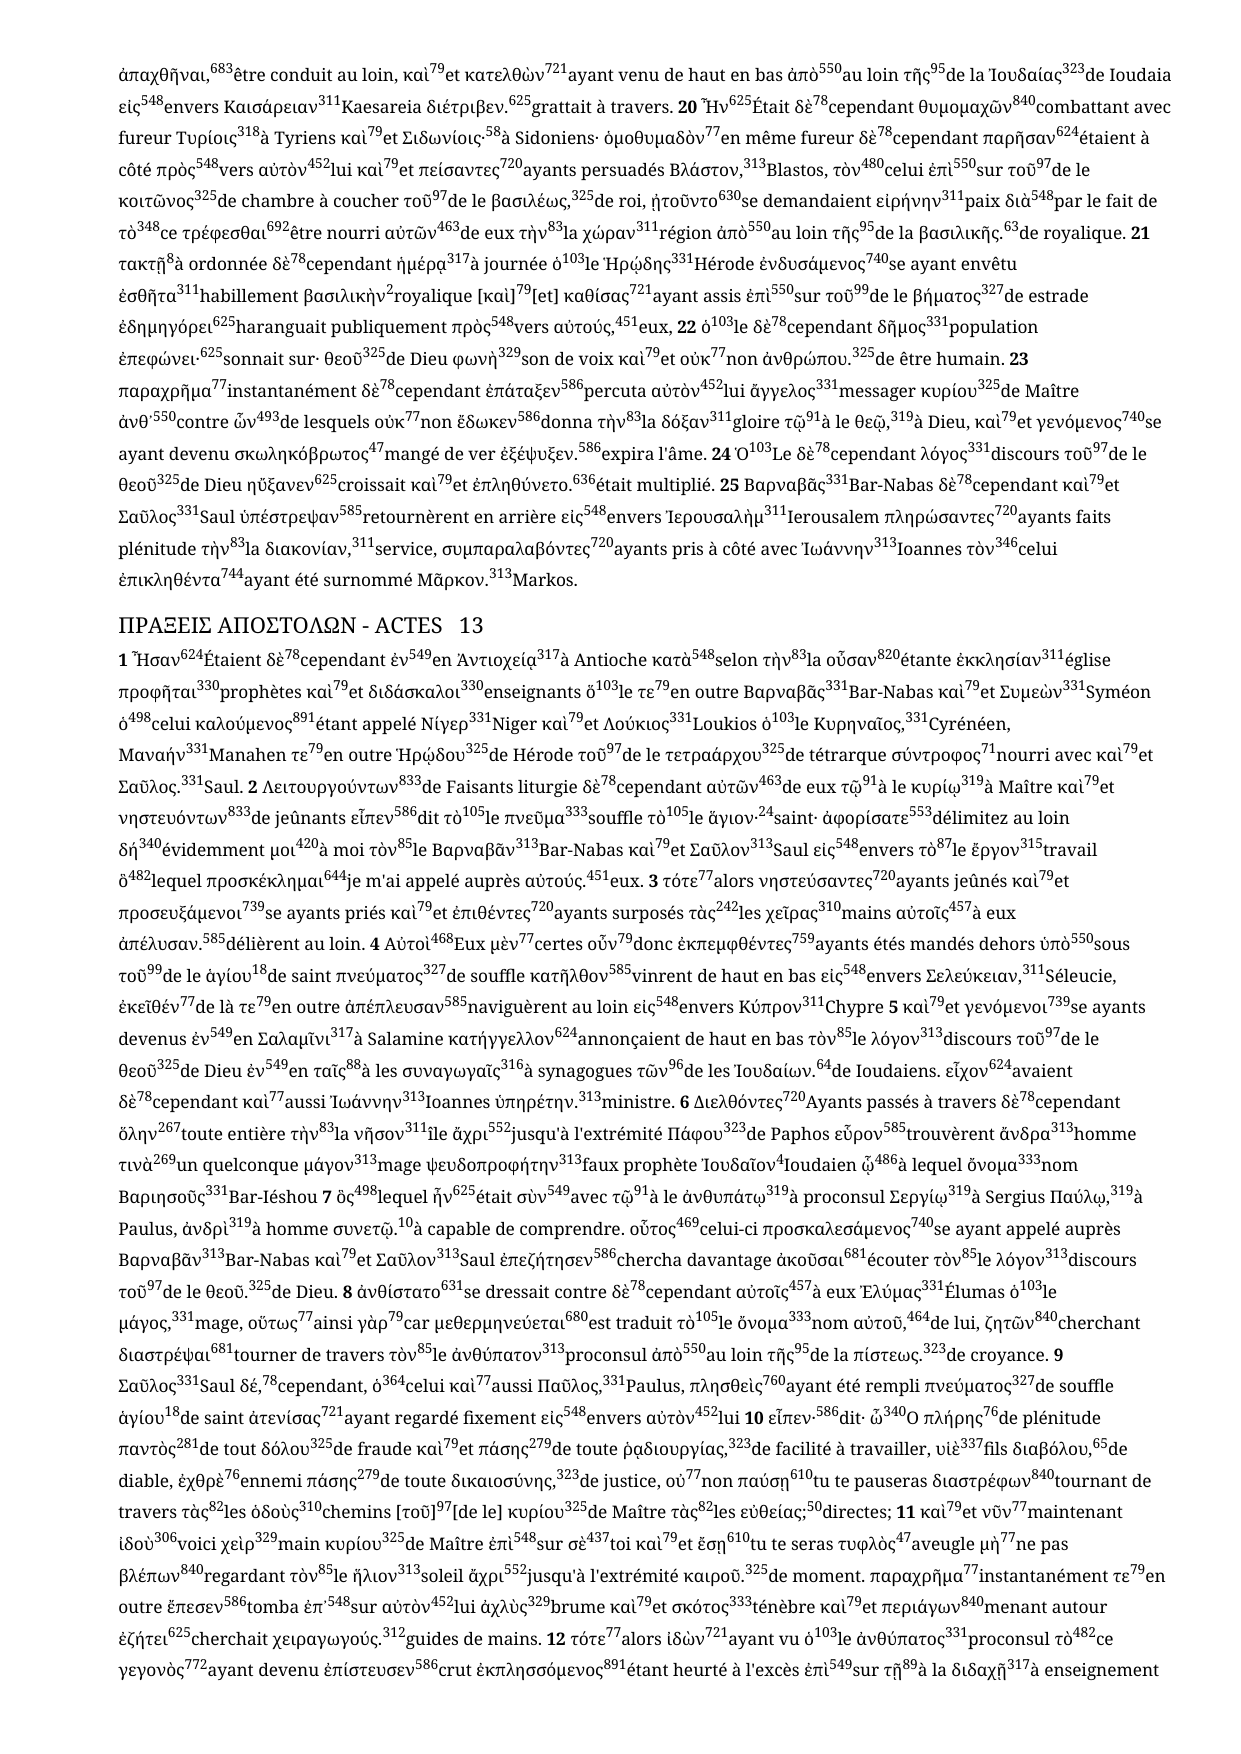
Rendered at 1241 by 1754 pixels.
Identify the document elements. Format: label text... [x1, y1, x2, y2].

text ΠΡΑΞΕΙΣ ΑΠΟΣΤΟΛΩΝ - ACTES 13 [118, 610, 1181, 640]
text 1 Ἦσαν624Étaient δὲ78cependant ἐν549en Ἀντιοχείᾳ317à Antioche κατὰ548selon τὴν83la οὖσαν820étante ἐκκλησίαν311église προφῆται330prophètes καὶ79et διδάσκαλοι330enseignants ὅ103le τε79en outre Βαρναβᾶς331Bar-Nabas καὶ79et Συμεὼν331Syméon ὁ498celui καλούμενος891étant appelé Νίγερ331Niger καὶ79et Λούκιος331Loukios ὁ103le Κυρηναῖος,331Cyrénéen, Μαναήν331Manahen τε79en outre Ἡρῴδου325de Hérode τοῦ97de le τετραάρχου325de tétrarque σύντροφος71nourri avec καὶ79et Σαῦλος.331Saul. 2 Λειτουργούντων833de Faisants liturgie δὲ78cependant αὐτῶν463de eux τῷ91à le κυρίῳ319à Maître καὶ79et νηστευόντων833de jeûnants εἶπεν586dit τὸ105le πνεῦμα333souffle τὸ105le ἅγιον·24saint· ἀφορίσατε553délimitez au loin δή340évidemment μοι420à moi τὸν85le Βαρναβᾶν313Bar-Nabas καὶ79et Σαῦλον313Saul εἰς548envers τὸ87le ἔργον315travail ὃ482lequel προσκέκλημαι644je m'ai appelé auprès αὐτούς.451eux. 3 τότε77alors νηστεύσαντες720ayants jeûnés καὶ79et προσευξάμενοι739se ayants priés καὶ79et ἐπιθέντες720ayants surposés τὰς242les χεῖρας310mains αὐτοῖς457à eux ἀπέλυσαν.585délièrent au loin. 4 Αὐτοὶ468Eux μὲν77certes οὖν79donc ἐκπεμφθέντες759ayants étés mandés dehors ὑπὸ550sous τοῦ99de le ἁγίου18de saint πνεύματος327de souffle κατῆλθον585vinrent de haut en bas εἰς548envers Σελεύκειαν,311Séleucie, ἐκεῖθέν77de là τε79en outre ἀπέπλευσαν585naviguèrent au loin εἰς548envers Κύπρον311Chypre 5 καὶ79et γενόμενοι739se ayants devenus ἐν549en Σαλαμῖνι317à Salamine κατήγγελλον624annonçaient de haut en bas τὸν85le λόγον313discours τοῦ97de le θεοῦ325de Dieu ἐν549en ταῖς88à les συναγωγαῖς316à synagogues τῶν96de les Ἰουδαίων.64de Ioudaiens. εἶχον624avaient δὲ78cependant καὶ77aussi Ἰωάννην313Ioannes ὑπηρέτην.313ministre. 6 Διελθόντες720Ayants passés à travers δὲ78cependant ὅλην267toute entière τὴν83la νῆσον311île ἄχρι552jusqu'à l'extrémité Πάφου323de Paphos εὗρον585trouvèrent ἄνδρα313homme τινὰ269un quelconque μάγον313mage ψευδοπροφήτην313faux prophète Ἰουδαῖον4Ioudaien ᾧ486à lequel ὄνομα333nom Βαριησοῦς331Bar-Iéshou 7 ὃς498lequel ἦν625était σὺν549avec τῷ91à le ἀνθυπάτῳ319à proconsul Σεργίῳ319à Sergius Παύλῳ,319à Paulus, ἀνδρὶ319à homme συνετῷ.10à capable de comprendre. οὗτος469celui-ci προσκαλεσάμενος740se ayant appelé auprès Βαρναβᾶν313Bar-Nabas καὶ79et Σαῦλον313Saul ἐπεζήτησεν586chercha davantage ἀκοῦσαι681écouter τὸν85le λόγον313discours τοῦ97de le θεοῦ.325de Dieu. 8 ἀνθίστατο631se dressait contre δὲ78cependant αὐτοῖς457à eux Ἐλύμας331Élumas ὁ103le μάγος,331mage, οὕτως77ainsi γὰρ79car μεθερμηνεύεται680est traduit τὸ105le ὄνομα333nom αὐτοῦ,464de lui, ζητῶν840cherchant διαστρέψαι681tourner de travers τὸν85le ἀνθύπατον313proconsul ἀπὸ550au loin τῆς95de la πίστεως.323de croyance. 9 Σαῦλος331Saul δέ,78cependant, ὁ364celui καὶ77aussi Παῦλος,331Paulus, πλησθεὶς760ayant été rempli πνεύματος327de souffle ἁγίου18de saint ἀτενίσας721ayant regardé fixement εἰς548envers αὐτὸν452lui 10 εἶπεν·586dit· ὦ340O πλήρης76de plénitude παντὸς281de tout δόλου325de fraude καὶ79et πάσης279de toute ῥᾳδιουργίας,323de facilité à travailler, υἱὲ337fils διαβόλου,65de diable, ἐχθρὲ76ennemi πάσης279de toute δικαιοσύνης,323de justice, οὐ77non παύσῃ610tu te pauseras διαστρέφων840tournant de travers τὰς82les ὁδοὺς310chemins [τοῦ]97[de le] κυρίου325de Maître τὰς82les εὐθείας;50directes; 11 καὶ79et νῦν77maintenant ἰδοὺ306voici χεὶρ329main κυρίου325de Maître ἐπὶ548sur σὲ437toi καὶ79et ἔσῃ610tu te seras τυφλὸς47aveugle μὴ77ne pas βλέπων840regardant τὸν85le ἥλιον313soleil ἄχρι552jusqu'à l'extrémité καιροῦ.325de moment. παραχρῆμα77instantanément τε79en outre ἔπεσεν586tomba ἐπ᾽548sur αὐτὸν452lui ἀχλὺς329brume καὶ79et σκότος333ténèbre καὶ79et περιάγων840menant autour ἐζήτει625cherchait χειραγωγούς.312guides de mains. 12 τότε77alors ἰδὼν721ayant vu ὁ103le ἀνθύπατος331proconsul τὸ482ce γεγονὸς772ayant devenu ἐπίστευσεν586crut ἐκπλησσόμενος891étant heurté à l'excès ἐπὶ549sur τῇ89à la διδαχῇ317à enseignement τοῦ97de le κυρίου.325de Maître. 13 Ἀναχθέντες759Ayants étés conduits de bas en haut δὲ78cependant ἀπὸ550au loin τῆς95de la Πάφου323de Paphos οἱ363ceux περὶ548autour Παῦλον313Paulus ἦλθον585vinrent εἰς548envers Πέργην311Perge τῆς95de la Παμφυλίας,323de Pamphylie, Ἰωάννης331Ioannes δὲ78cependant ἀποχωρήσας721ayant déplacé loin ἀπ᾽550au loin αὐτῶν463de eux ὑπέστρεψεν586retourna en arrière εἰς548envers Ἱεροσόλυμα.314Ierosoluma. 14 Αὐτοὶ468Eux δὲ78cependant διελθόντες720ayants passés à travers ἀπὸ550au loin τῆς95de la Πέργης323de Perge παρεγένοντο591se devinrent à côté εἰς548envers Ἀντιόχειαν311Antioche τὴν83la Πισιδίαν,311Pisidie, καὶ79et [εἰσ]ελθόντες720ayants venus à l'intérieur εἰς548envers τὴν83la συναγωγὴν311synagogue τῇ89à la ἡμέρᾳ317à journée τῶν98de les σαββάτων326de sabbats ἐκάθισαν.585assirent. 15 μετὰ548après δὲ78cependant τὴν83la ἀνάγνωσιν311prise de connaissance τοῦ97de le νόμου325de loi καὶ79et τῶν96de les προφητῶν324de prophètes ἀπέστειλαν585envoyèrent οἱ102les ἀρχισυνάγωγοι330chefs de synagogues πρὸς548vers αὐτοὺς451eux λέγοντες·839disants· ἄνδρες336hommes ἀδελφοί,336frères, εἴ80si τίς287un quelconque ἐστιν668est ἐν549en ὑμῖν438à vous λόγος331discours παρακλήσεως323de appel à côté πρὸς548vers τὸν85le λαόν,313peuple, λέγετε.569dites. 16 Ἀναστὰς721Ayant redressé δὲ78cependant Παῦλος331Paulus καὶ79et κατασείσας721ayant secoué de haut en bas τῇ249à la χειρὶ317à main εἶπεν·586dit· ἄνδρες336hommes Ἰσραηλῖται336Israélites καὶ79et οἱ368ceux φοβούμενοι870se effrayants τὸν85le θεόν,313Dieu, ἀκούσατε.553écoutez. 17 ὁ103le θεὸς331Dieu τοῦ97de le λαοῦ325de peuple τούτου150de celui-ci Ἰσραὴλ325de Israël ἐξελέξατο592se élut τοὺς84les πατέρας312pères ἡμῶν423de nous καὶ79et τὸν85le λαὸν313peuple ὕψωσεν586haussa ἐν549en τῇ89à la παροικίᾳ317à maison d'habitation d'à côté ἐν549en γῇ317à terre Αἰγύπτου323de Égypte καὶ79et μετὰ550avec βραχίονος325de bras ὑψηλοῦ16de haut ἐξήγαγεν586conduisit dehors αὐτοὺς451eux ἐξ550hors αὐτῆς,462de elle, 18 καὶ79et ὡς77comme τεσσερακονταετῆ4de quarante ans χρόνον313temps ἐτροποφόρησεν586colporta la manière αὐτοὺς451eux ἐν549en τῇ89à la ἐρήμῳ57à déserte 19 καὶ79et καθελὼν721ayant saisi du haut vers le bas ἔθνη314ethnies ἑπτὰ180sept ἐν549en γῇ317à terre Χανάαν323de Canaan κατεκληρονόμησεν586hérita de haut en bas τὴν83la γῆν311terre αὐτῶν463de eux 20 ὡς77comme ἔτεσιν320à ans τετρακοσίοις186à quatre cents καὶ79et πεντήκοντα.186à cinquante. καὶ79et μετὰ548après ταῦτα347ces-ci ἔδωκεν586donna κριτὰς312juges ἕως552jusqu'à ce que Σαμουὴλ325de Samouel [τοῦ]97[de le] προφήτου.325de prophète. 21 κἀκεῖθεν77et de là ᾐτήσαντο591se demandèrent βασιλέα313roi καὶ79et ἔδωκεν586donna αὐτοῖς457à eux ὁ103le θεὸς331Dieu τὸν85le Σαοὺλ313Saoul υἱὸν313fils Κίς,325de Kis, ἄνδρα313homme ἐκ550hors φυλῆς323de tribu Βενιαμίν,325de Benyamin, ἔτη314ans τεσσεράκοντα,180quarante, 22 καὶ79et μεταστήσας721ayant déplacé αὐτὸν452lui ἤγειρεν586éveilla τὸν85le Δαυὶδ313Dauid αὐτοῖς457à eux εἰς548envers βασιλέα313roi ᾧ486à lequel καὶ77aussi εἶπεν586dit μαρτυρήσας·721ayant témoigné· εὗρον582je trouvai Δαυὶδ313Dauid τὸν346celui τοῦ97de le Ἰεσσαί,325de Iessai, ἄνδρα313homme κατὰ548selon τὴν83la καρδίαν311coeur μου,424de moi, ὃς498lequel ποιήσει606fera πάντα270tous τὰ86les θελήματά314volontés μου.424de moi. 23 τούτου358de celui-ci ὁ103le θεὸς331Dieu ἀπὸ550au loin τοῦ99de le σπέρματος327de semence κατ᾽548selon ἐπαγγελίαν311promesse ἤγαγεν586conduisit τῷ91à le Ἰσραὴλ319à Israël σωτῆρα313sauveur Ἰησοῦν,313Iésous, 24 προκηρύξαντος716de ayant annoncé d'avance Ἰωάννου325de Ioannes πρὸ550d'avant προσώπου327de face τῆς95de la εἰσόδου323de entrée de chemin αὐτοῦ464de lui βάπτισμα315baptême μετανοίας323de transintelligence παντὶ275à tout τῷ91à le λαῷ319à peuple Ἰσραήλ.325de Israël. 25 ὡς80comme δὲ78cependant ἐπλήρου625faisait plénitude Ἰωάννης331Ioannes τὸν85le δρόμον,313course, ἔλεγεν·625disait· τί399quel ἐμὲ417moi ὑπονοεῖτε665vous soupçonnez εἶναι;689être; οὐκ77non εἰμὶ664je suis ἐγώ·431moi· ἀλλ᾽79mais ἰδοὺ306voici ἔρχεται674se vient μετ᾽548après ἐμὲ417moi οὗ492de lequel οὐκ77non εἰμὶ664je suis ἄξιος47digne τὸ87le ὑπόδημα315soulier τῶν256de les ποδῶν324de pieds λῦσαι.681délier. 26 Ἄνδρες336Hommes ἀδελφοί,336frères, υἱοὶ336fils γένους327de genre Ἀβραὰμ325de Abraam καὶ79et οἱ368ceux ἐν549en ὑμῖν438à vous φοβούμενοι870se effrayants τὸν85le θεόν,313Dieu, ἡμῖν419à nous ὁ103le λόγος331discours τῆς95de la σωτηρίας323de sauvetage ταύτης148de celle-ci ἐξαπεστάλη.600fut envoyé dehors. 27 οἱ363ceux γὰρ79car κατοικοῦντες839établissants maison d'habitation ἐν549en Ἰερουσαλὴμ317à Ierousalem καὶ79et οἱ102les ἄρχοντες330chefs αὐτῶν463de eux τοῦτον346celui-ci ἀγνοήσαντες720ayants méconnus καὶ79et τὰς82les φωνὰς310sons de voix τῶν96de les προφητῶν324de prophètes τὰς477celles κατὰ548selon πᾶν271tout σάββατον315sabbat ἀναγινωσκομένας872étantes prises connaissance κρίναντες720ayants jugés ἐπλήρωσαν,585firent plénitude, 28 καὶ79et μηδεμίαν267pas une αἰτίαν311cause θανάτου325de trépas εὑρόντες720ayants trouvés ᾐτήσαντο591se demandèrent Πιλᾶτον313Pilatus ἀναιρεθῆναι683être saisi de bas en haut αὐτόν.452lui. 29 ὡς80comme δὲ78cependant ἐτέλεσαν585achevèrent πάντα270tous τὰ347ces περὶ550autour αὐτοῦ464de lui γεγραμμένα,797ayants étés graphés, καθελόντες720ayants saisis du haut vers le bas ἀπὸ550au loin τοῦ99de le ξύλου327de bois ἔθηκαν585posèrent εἰς548envers μνημεῖον.315mémorial. 30 ὁ103le δὲ78cependant θεὸς331Dieu ἤγειρεν586éveilla αὐτὸν452lui ἐκ550hors νεκρῶν,64de morts, 31 ὃς498lequel ὤφθη600fut vu ἐπὶ548sur ἡμέρας310journées πλείους1plus nombreusement τοῖς351à ceux συναναβᾶσιν712à ayants montés avec αὐτῷ458à lui ἀπὸ550au loin τῆς95de la Γαλιλαίας323de Galilée εἰς548envers Ἰερουσαλήμ,311Ierousalem, οἵτινες497lesquels des quelconques [νῦν]77[maintenant] εἰσιν667sont μάρτυρες330témoins αὐτοῦ464de lui πρὸς548vers τὸν85le λαόν.313peuple. 32 Καὶ79Et ἡμεῖς430nous ὑμᾶς436vous εὐαγγελιζόμεθα669nous nous évangélisons τὴν83la πρὸς548vers τοὺς84les πατέρας312pères ἐπαγγελίαν311promesse γενομένην,724se ayante devenue, 33 ὅτι80en ce que ταύτην344celle-ci ὁ103le θεὸς331Dieu ἐκπεπλήρωκεν642a fait plénitude à l'excès τοῖς92à les τέκνοις320à enfants ἡμῶν423de nous ἀναστήσας721ayant redressé Ἰησοῦν313Iésous ὡς80comme καὶ77aussi ἐν549en τῷ91à le ψαλμῷ319à psaume γέγραπται654a été graphé τῷ91à le δευτέρῳ·207à deuxième· υἱός331fils μου424de moi εἶ666tu es σύ,448toi, ἐγὼ431moi σήμερον77aujourd'hui γεγέννηκά638j'ai engendré σε.437toi. 34 ὅτι80en ce que δὲ78cependant ἀνέστησεν586redressa αὐτὸν452lui ἐκ550hors νεκρῶν64de morts μηκέτι77ne pas plus μέλλοντα822imminant ὑποστρέφειν689retourner en arrière εἰς548envers διαφθοράν,311corruption à travers, οὕτως77ainsi εἴρηκεν642a dit ὅτι80en ce que δώσω602je donnerai ὑμῖν438à vous τὰ86les ὅσια54sacrés Δαυὶδ325de Dauid τὰ86les πιστά.54croyables. 35 διότι80parce que καὶ77aussi ἐν549en ἑτέρῳ378à autre-différent λέγει·668dit· οὐ77non δώσεις604tu donneras τὸν85le ὅσιόν53sacré σου442de toi ἰδεῖν681voir διαφθοράν.311corruption à travers. 36 Δαυὶδ331Dauid μὲν79certes γὰρ79car ἰδίᾳ119à en propre γενεᾷ317à génération ὑπηρετήσας721ayant administré τῇ89à la τοῦ97de le θεοῦ325de Dieu βουλῇ317à dessein ἐκοιμήθη600fut mis au coucher καὶ79et προσετέθη600fut apposé πρὸς548vers τοὺς84les πατέρας312pères αὐτοῦ464de lui καὶ79et εἶδεν586vit διαφθοράν·311corruption à travers· 37 ὃν480lequel δὲ78cependant ὁ103le θεὸς331Dieu ἤγειρεν,586éveilla, οὐκ77non εἶδεν586vit διαφθοράν.311corruption à travers. 38 γνωστὸν49connu οὖν79donc ἔστω572soit ὑμῖν,438à vous, ἄνδρες336hommes ἀδελφοί,336frères, ὅτι80en ce que διὰ550par τούτου358de celui-ci ὑμῖν438à vous ἄφεσις329abandon ἁμαρτιῶν322de fautes καταγγέλλεται,680est annoncé de haut en bas, [καὶ]79[et] ἀπὸ550au loin πάντων385de tous ὧν493de lesquels οὐκ77non ἠδυνήθητε597vous fûtes pu ἐν549en νόμῳ319à loi Μωϋσέως325de Môusês δικαιωθῆναι,683être justifié, 39 ἐν549en τούτῳ352à celui-ci πᾶς390tout ὁ364celui πιστεύων840croyant δικαιοῦται.680est justifié. 40 βλέπετε569regardez οὖν79donc μὴ80ne pas ἐπέλθῃ899que vienne sur τὸ366ce εἰρημένον815ayant été dit ἐν549en τοῖς90à les προφήταις·318à prophètes· 41 ἴδετε,553voyez, οἱ102les καταφρονηταί,330mépriseurs, καὶ79et θαυμάσατε553étonnez καὶ79et ἀφανίσθητε,562soyez faits disparaître, ὅτι80en ce que ἔργον315travail ἐργάζομαι670je me mets au travail ἐγὼ431moi ἐν549en ταῖς88à les ἡμέραις316à journées ὑμῶν,441de vous, ἔργον315travail ὃ482lequel οὐ77non μὴ77ne pas πιστεύσητε896que vous croyiez ἐάν80si le cas échéant τις390un quelconque ἐκδιηγῆται927que se décrive ὑμῖν.438à vous. 42 Ἐξιόντων833de Allants dehors δὲ78cependant αὐτῶν463de eux παρεκάλουν624appelaient à côté εἰς548envers τὸ87le μεταξὺ77entre σάββατον315sabbat λαληθῆναι683être bavardé αὐτοῖς457à eux τὰ86les ῥήματα314oraux ταῦτα.139ces-ci. 43 λυθείσης752de ayante étée déliée δὲ78cependant τῆς95de la συναγωγῆς323de synagogue ἠκολούθησαν585suivirent πολλοὶ389nombreux τῶν96de les Ἰουδαίων64de Ioudaiens καὶ79et τῶν96de les σεβομένων860de se vénérants προσηλύτων324de prosélytes τῷ91à le Παύλῳ319à Paulus καὶ79et τῷ91à le Βαρναβᾷ,319à Bar-Nabas, οἵτινες497lesquels des quelconques προσλαλοῦντες839bavardants auprès αὐτοῖς457à eux ἔπειθον624persuadaient αὐτοὺς451eux προσμένειν689rester auprès τῇ89à la χάριτι317à grâce τοῦ97de le θεοῦ.325de Dieu. 44 Τῷ93à Le δὲ78cependant ἐρχομένῳ857à se venant σαββάτῳ321à sabbat σχεδὸν77presque πᾶσα285toute ἡ101la πόλις329cité συνήχθη600fut mené ensemble ἀκοῦσαι681écouter τὸν85le λόγον313discours τοῦ97de le κυρίου.325de Maître. 45 ἰδόντες720ayants vus δὲ78cependant οἱ102les Ἰουδαῖοι70Ioudaiens τοὺς84les ὄχλους312foules ἐπλήσθησαν599furent rempli ζήλου325de zèle καὶ79et ἀντέλεγον624contredisaient τοῖς353à ces ὑπὸ550sous Παύλου325de Paulus λαλουμένοις881à étants bavardés βλασφημοῦντες.839blasphémants. 46 παρρησιασάμενοί739se ayants oralisés franchement τε79en outre ὁ103le Παῦλος331Paulus καὶ79et ὁ103le Βαρναβᾶς331Bar-Nabas εἶπαν·585dirent· ὑμῖν438à vous ἦν625était ἀναγκαῖον49nécessaire πρῶτον77premièrement λαληθῆναι683être bavardé τὸν85le λόγον313discours τοῦ97de le θεοῦ·325de Dieu· ἐπειδὴ80parce que donc ἀπωθεῖσθε671vous vous poussez au loin αὐτὸν452lui καὶ79et οὐκ77non ἀξίους52dignes κρίνετε665vous jugez ἑαυτοὺς515vous-mêmes τῆς95de la αἰωνίου14de éternelle ζωῆς,323de vie, ἰδοὺ306voici στρεφόμεθα675nous sommes tournés εἰς548envers τὰ86les ἔθνη.314ethnies. 47 οὕτως77ainsi γὰρ79car ἐντέταλται648s'a commandé ἡμῖν419à nous ὁ103le κύριος·331Maître· τέθεικά638j'ai posé σε437toi εἰς548envers φῶς315lumière ἐθνῶν326de ethnies τοῦ360de ce εἶναί689être σε437toi εἰς548envers σωτηρίαν311sauvetage ἕως552jusqu'à ce que ἐσχάτου67de dernier τῆς95de la γῆς.323de terre. 48 Ἀκούοντα841Écoutants δὲ78cependant τὰ104les ἔθνη332ethnies ἔχαιρον624étaient de joie καὶ79et ἐδόξαζον624glorifiaient τὸν85le λόγον313discours τοῦ97de le κυρίου325de Maître καὶ79et ἐπίστευσαν585crurent ὅσοι497autant lesquels ἦσαν624étaient τεταγμένοι812ayants étés ordonnancés εἰς548envers ζωὴν311vie αἰώνιον·2éternelle· 49 διεφέρετο636était différé δὲ78cependant ὁ103le λόγος331discours τοῦ97de le κυρίου325de Maître δι᾽550par ὅλης279de toute entière τῆς95de la χώρας.323de région. 50 οἱ102les δὲ78cependant Ἰουδαῖοι70Ioudaiens παρώτρυναν585remuèrent à côté τὰς82les σεβομένας846se vénérantes γυναῖκας310femmes τὰς82les εὐσχήμονας1élégantes καὶ79et τοὺς84les πρώτους52premiers τῆς95de la πόλεως323de cité καὶ79et ἐπήγειραν585éveillèrent au dessus διωγμὸν313poursuite ἐπὶ548sur τὸν85le Παῦλον313Paulus καὶ79et Βαρναβᾶν313Bar-Nabas καὶ79et ἐξέβαλον585éjectèrent αὐτοὺς451eux ἀπὸ550au loin τῶν98de les ὁρίων326de frontières αὐτῶν.463de eux. 51 οἱ468ceux δὲ78cependant ἐκτιναξάμενοι739se ayants secoués dehors τὸν85le κονιορτὸν313poussière τῶν96de les ποδῶν324de pieds ἐπ᾽548sur αὐτοὺς451eux ἦλθον585vinrent εἰς548envers Ἰκόνιον,315Iconium, 52 οἵ102les τε79en outre μαθηταὶ330disciples ἐπληροῦντο635étaient fait plénitude χαρᾶς323de joie καὶ79et πνεύματος327de souffle ἁγίου.18de saint. [118, 644, 1181, 1682]
text 1 Κατ᾽548Selon ἐκεῖνον138celui-là δὲ78cependant τὸν85le καιρὸν313moment ἐπέβαλεν586surjeta Ἡρῴδης331Hérode ὁ103le βασιλεὺς331roi τὰς82les χεῖρας310mains κακῶσαί681faire du mal τινας372des quelconques τῶν357de ceux ἀπὸ550au loin τῆς95de la ἐκκλησίας.323de église. 2 ἀνεῖλεν586saisit de bas en haut δὲ78cependant Ἰάκωβον313Iakobos τὸν85le ἀδελφὸν313frère Ἰωάννου325de Ioannes μαχαίρῃ.317à machette. 3 Ἰδὼν721Ayant vu δὲ78cependant ὅτι80en ce que ἀρεστόν49agréable ἐστιν668est τοῖς90à les Ἰουδαίοις,58à Ioudaiens, προσέθετο592se apposa συλλαβεῖν681prendre ensemble καὶ77aussi Πέτρον,313Pierre, –935– ἦσαν624étaient δὲ78cependant [αἱ]100[les] ἡμέραι328journées τῶν98de les ἀζύμων66de sans levains –935– 4 ὃν480lequel καὶ77aussi πιάσας721ayant saisi ἔθετο592se posa εἰς548envers φυλακὴν311gardiennage παραδοὺς721ayant livré τέσσαρσιν186à quatre τετραδίοις320à groupes de quatre στρατιωτῶν324de soldats φυλάσσειν689gardienner αὐτόν,452lui, βουλόμενος867se ayant dessein μετὰ548après τὸ87le πάσχα315pâque ἀναγαγεῖν681conduire de bas en haut αὐτὸν452lui τῷ91à le λαῷ.319à peuple. 5 ὁ103le μὲν79certes οὖν79donc Πέτρος331Pierre ἐτηρεῖτο636était gardé ἐν549en τῇ89à la φυλακῇ·317à gardiennage· προσευχὴ329prière δὲ78cependant ἦν625était ἐκτενῶς77extensivement γινομένη865se devenante ὑπὸ550sous τῆς95de la ἐκκλησίας323de église πρὸς548vers τὸν85le θεὸν313Dieu περὶ550autour αὐτοῦ.464de lui. 6 Ὅτε80Lorsque δὲ78cependant ἤμελλεν625imminait προαγαγεῖν681mener devant αὐτὸν452lui ὁ103le Ἡρῴδης,331Hérode, τῇ89à la νυκτὶ317à nuit ἐκείνῃ142à celle-là ἦν625était ὁ103le Πέτρος331Pierre κοιμώμενος891étant mis au coucher μεταξὺ552entre δύο190de deux στρατιωτῶν324de soldats δεδεμένος813ayant été attaché de lien ἁλύσεσιν316à chaînes δυσὶν182à deux φύλακές330gardiens τε79en outre πρὸ550d'avant τῆς95de la θύρας323de porte ἐτήρουν624gardaient τὴν83la φυλακήν.311gardiennage. 7 καὶ79et ἰδοὺ306voici ἄγγελος331messager κυρίου325de Maître ἐπέστη586présenta καὶ79et φῶς333lumière ἔλαμψεν586brilla ἐν549en τῷ93à le οἰκήματι·321à habitat· πατάξας721ayant percuté δὲ78cependant τὴν83la πλευρὰν311côté τοῦ97de le Πέτρου325de Pierre ἤγειρεν586éveilla αὐτὸν452lui λέγων·840disant· ἀνάστα554redresse ἐν549en τάχει.321à vitesse. καὶ79et ἐξέπεσαν585tombèrent dehors αὐτοῦ464de lui αἱ100les ἁλύσεις328chaînes ἐκ550hors τῶν254de les χειρῶν.322de mains. 8 εἶπεν586dit δὲ78cependant ὁ103le ἄγγελος331messager πρὸς548vers αὐτόν·452lui· ζῶσαι558te ceins καὶ79et ὑπόδησαι558te lie en dessous τὰ86les σανδάλιά314sandales σου.442de toi. ἐποίησεν586fit δὲ78cependant οὕτως.77ainsi. καὶ79et λέγει668dit αὐτῷ·458à lui· περιβαλοῦ558te entoure τὸ87le ἱμάτιόν315himation σου442de toi καὶ79et ἀκολούθει570suis μοι.420à moi. 9 καὶ79et ἐξελθὼν721ayant sorti ἠκολούθει625suivait καὶ79et οὐκ77non ᾔδει659avait su ὅτι80en ce que ἀληθές49vrai ἐστιν668est τὸ500ce γινόμενον869se devenant διὰ550par τοῦ97de le ἀγγέλου·325de messager· ἐδόκει625estimait δὲ78cependant ὅραμα315vision βλέπειν.689regarder. 10 διελθόντες720ayants passés à travers δὲ78cependant πρώτην201première φυλακὴν311gardiennage καὶ79et δευτέραν201deuxième ἦλθαν585vinrent ἐπὶ548sur τὴν83la πύλην311porche τὴν83la σιδηρᾶν2de fer τὴν344celle φέρουσαν820portante εἰς548envers τὴν83la πόλιν,311cité, ἥτις496laquelle une quelconque αὐτομάτη69automate ἠνοίγη600fut ouvert αὐτοῖς457à eux καὶ79et ἐξελθόντες720ayants sortis προῆλθον585vinrent devant ῥύμην311rue μίαν,177une, καὶ79et εὐθέως77directement ἀπέστη586dressa au loin ὁ103le ἄγγελος331messager ἀπ᾽550au loin αὐτοῦ.464de lui. 11 Καὶ79Et ὁ103le Πέτρος331Pierre ἐν549en ἑαυτῷ533à lui-même γενόμενος740se ayant devenu εἶπεν·586dit· νῦν77maintenant οἶδα638j'ai su ἀληθῶς77vraiment ὅτι80en ce que ἐξαπέστειλεν586envoya dehors [ὁ]103[le] κύριος331Maître τὸν85le ἄγγελον313messager αὐτοῦ464de lui καὶ79et ἐξείλατό592se extrait με417moi ἐκ550hors χειρὸς323de main Ἡρῴδου325de Hérode καὶ79et πάσης279de toute τῆς95de la προσδοκίας323de attente τοῦ97de le λαοῦ325de peuple τῶν96de les Ἰουδαίων.64de Ioudaiens. 12 συνιδών721ayant vu avec τε79en outre ἦλθεν586vint ἐπὶ548sur τὴν83la οἰκίαν311maison d'habitation τῆς95de la Μαρίας323de Maria τῆς95de la μητρὸς323de mère Ἰωάννου325de Ioannes τοῦ492de celui ἐπικαλουμένου885de étant surnommé Μάρκου,325de Markos, οὗ77où ἦσαν624étaient ἱκανοὶ46assez-importants συνηθροισμένοι812ayants étés réunis ensemble καὶ79et προσευχόμενοι.866se priants. 13 κρούσαντος716de ayant toqué δὲ78cependant αὐτοῦ464de lui τὴν83la θύραν311porte τοῦ97de le πυλῶνος325de portail προσῆλθεν586vint vers παιδίσκη329jeune servante ὑπακοῦσαι681écouter en soumission ὀνόματι321à nom Ῥόδη,329Rode, 14 καὶ79et ἐπιγνοῦσα719ayante reconnue τὴν83la φωνὴν311son de voix τοῦ97de le Πέτρου325de Pierre ἀπὸ550au loin τῆς95de la χαρᾶς323de joie οὐκ77non ἤνοιξεν586ouvrit τὸν85le πυλῶνα,313portail, εἰσδραμοῦσα719ayante courue dans δὲ78cependant ἀπήγγειλεν586rapporta annonce ἑστάναι686avoir dressé τὸν85le Πέτρον313Pierre πρὸ550d'avant τοῦ97de le πυλῶνος.325de portail. 15 οἱ468ceux δὲ78cependant πρὸς548vers αὐτὴν450elle εἶπαν·585dirent· μαίνῃ.672tu te délires. ἡ467celle δὲ78cependant διϊσχυρίζετο631se insistait οὕτως77ainsi ἔχειν.689avoir. οἱ468ceux δὲ78cependant ἔλεγον·624disaient· ὁ103le ἄγγελός331messager ἐστιν668est αὐτοῦ.464de lui. 16 ὁ103le δὲ78cependant Πέτρος331Pierre ἐπέμενεν625restait sur κρούων·840toquant· ἀνοίξαντες720ayants ouverts δὲ78cependant εἶδαν585virent αὐτὸν452lui καὶ79et ἐξέστησαν.585extasièrent. 17 κατασείσας721ayant secoué de haut en bas δὲ78cependant αὐτοῖς457à eux τῇ249à la χειρὶ317à main σιγᾶν689garder le silence διηγήσατο592se raconta complètement [αὐτοῖς]457[à eux] πῶς77comment? ὁ103le κύριος331Maître αὐτὸν452lui ἐξήγαγεν586conduisit dehors ἐκ550hors τῆς95de la φυλακῆς323de gardiennage εἶπέν586dit τε·79en outre· ἀπαγγείλατε553rapportez annonce Ἰακώβῳ319à Iakobos καὶ79et τοῖς90à les ἀδελφοῖς318à frères ταῦτα.347ces-ci. καὶ79et ἐξελθὼν721ayant sorti ἐπορεύθη600fut allé εἰς548envers ἕτερον115autre-différent τόπον.313lieu. 18 Γενομένης732de Se ayante devenue δὲ78cependant ἡμέρας323de journée ἦν625était τάραχος331trouble οὐκ77non ὀλίγος390peu ἐν549en τοῖς90à les στρατιώταις318à soldats τί412quel ἄρα77par conséquent ὁ103le Πέτρος331Pierre ἐγένετο.592se devint. 19 Ἡρῴδης331Hérode δὲ78cependant ἐπιζητήσας721ayant cherché davantage αὐτὸν452lui καὶ79et μὴ77ne pas εὑρών,721ayant trouvé, ἀνακρίνας721ayant jugé de bas en haut τοὺς84les φύλακας312gardiens ἐκέλευσεν586ordonna ἀπαχθῆναι,683être conduit au loin, καὶ79et κατελθὼν721ayant venu de haut en bas ἀπὸ550au loin τῆς95de la Ἰουδαίας323de Ioudaia εἰς548envers Καισάρειαν311Kaesareia διέτριβεν.625grattait à travers. 20 Ἦν625Était δὲ78cependant θυμομαχῶν840combattant avec fureur Τυρίοις318à Tyriens καὶ79et Σιδωνίοις·58à Sidoniens· ὁμοθυμαδὸν77en même fureur δὲ78cependant παρῆσαν624étaient à côté πρὸς548vers αὐτὸν452lui καὶ79et πείσαντες720ayants persuadés Βλάστον,313Blastos, τὸν480celui ἐπὶ550sur τοῦ97de le κοιτῶνος325de chambre à coucher τοῦ97de le βασιλέως,325de roi, ᾐτοῦντο630se demandaient εἰρήνην311paix διὰ548par le fait de τὸ348ce τρέφεσθαι692être nourri αὐτῶν463de eux τὴν83la χώραν311région ἀπὸ550au loin τῆς95de la βασιλικῆς.63de royalique. 21 τακτῇ8à ordonnée δὲ78cependant ἡμέρᾳ317à journée ὁ103le Ἡρῴδης331Hérode ἐνδυσάμενος740se ayant envêtu ἐσθῆτα311habillement βασιλικὴν2royalique [καὶ]79[et] καθίσας721ayant assis ἐπὶ550sur τοῦ99de le βήματος327de estrade ἐδημηγόρει625haranguait publiquement πρὸς548vers αὐτούς,451eux, 22 ὁ103le δὲ78cependant δῆμος331population ἐπεφώνει·625sonnait sur· θεοῦ325de Dieu φωνὴ329son de voix καὶ79et οὐκ77non ἀνθρώπου.325de être humain. 23 παραχρῆμα77instantanément δὲ78cependant ἐπάταξεν586percuta αὐτὸν452lui ἄγγελος331messager κυρίου325de Maître ἀνθ᾽550contre ὧν493de lesquels οὐκ77non ἔδωκεν586donna τὴν83la δόξαν311gloire τῷ91à le θεῷ,319à Dieu, καὶ79et γενόμενος740se ayant devenu σκωληκόβρωτος47mangé de ver ἐξέψυξεν.586expira l'âme. 24 Ὁ103Le δὲ78cependant λόγος331discours τοῦ97de le θεοῦ325de Dieu ηὔξανεν625croissait καὶ79et ἐπληθύνετο.636était multiplié. 25 Βαρναβᾶς331Bar-Nabas δὲ78cependant καὶ79et Σαῦλος331Saul ὑπέστρεψαν585retournèrent en arrière εἰς548envers Ἰερουσαλὴμ311Ierousalem πληρώσαντες720ayants faits plénitude τὴν83la διακονίαν,311service, συμπαραλαβόντες720ayants pris à côté avec Ἰωάννην313Ioannes τὸν346celui ἐπικληθέντα744ayant été surnommé Μᾶρκον.313Markos. [118, 59, 1181, 592]
